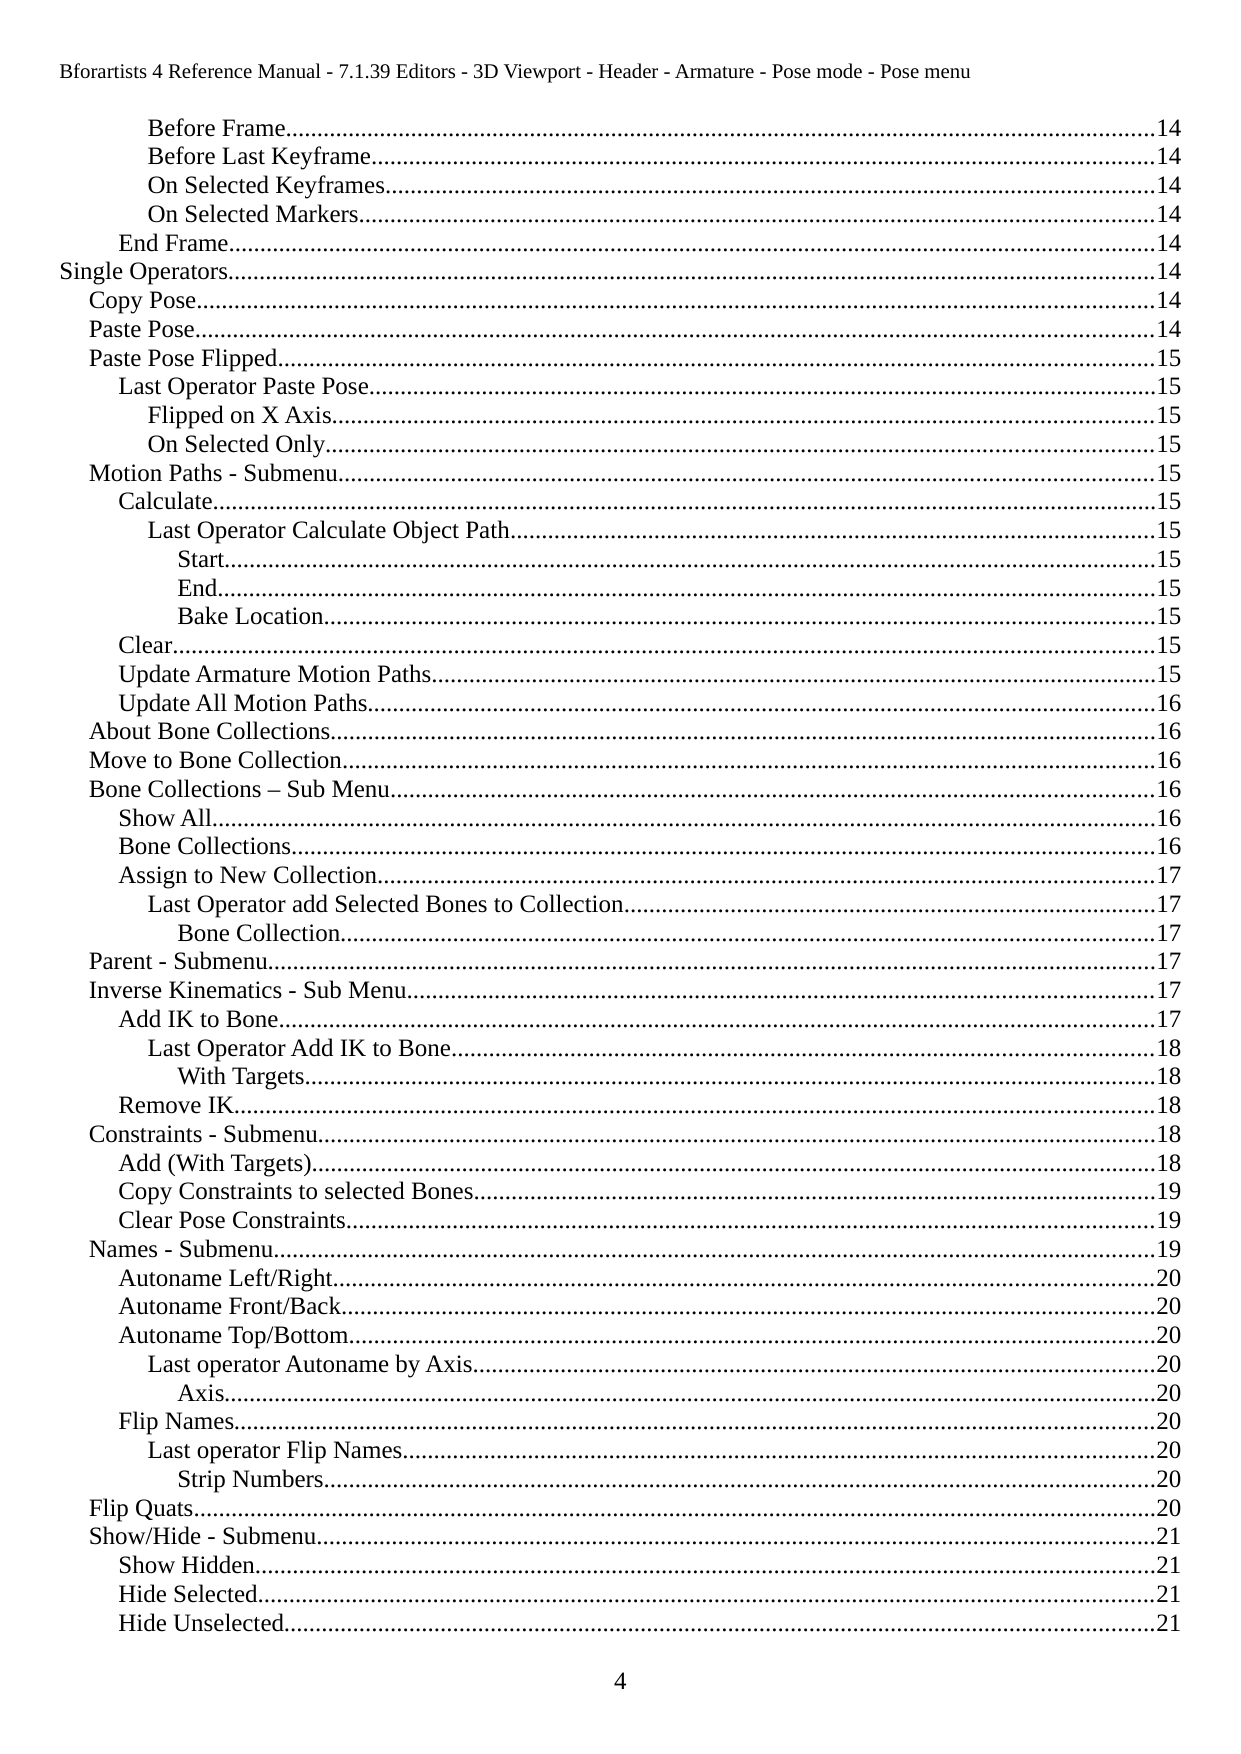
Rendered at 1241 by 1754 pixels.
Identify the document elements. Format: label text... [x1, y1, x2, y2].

text Update All Motion Paths 16 [118, 688, 1181, 716]
text Paste Pose 14 [88, 314, 1181, 343]
text Bone Collections 16 [118, 831, 1181, 860]
text Constraints - Submenu 18 [88, 1119, 1181, 1148]
text Show Hidden 21 [118, 1550, 1181, 1579]
text Calculate 15 [118, 486, 1181, 515]
text Before Last Keyframe 14 [147, 141, 1181, 170]
text Last operator Autoname by Axis 20 [147, 1349, 1181, 1378]
text On Selected Keyframes 14 [147, 170, 1181, 199]
text Flipped on X Axis 15 [147, 400, 1181, 429]
text Bone Collections – Sub Menu 16 [88, 774, 1181, 803]
text Parent - Submenu 17 [88, 946, 1181, 975]
text Hide Unselected 21 [118, 1608, 1181, 1636]
text Paste Pose Flipped 15 [88, 343, 1181, 371]
text End Frame 14 [118, 228, 1181, 256]
text Last Operator Paste Pose 15 [118, 371, 1181, 400]
text Autoname Top/Bottom 20 [118, 1320, 1181, 1349]
text End 15 [177, 573, 1181, 601]
text Last Operator Calculate Object Path 15 [147, 515, 1181, 544]
text Hide Selected 21 [118, 1579, 1181, 1608]
text Motion Paths - Submenu 15 [88, 458, 1181, 486]
text On Selected Markers 14 [147, 199, 1181, 228]
text About Bone Collections 16 [88, 716, 1181, 745]
text Clear Pose Constraints 19 [118, 1205, 1181, 1234]
text Add (With Targets) 18 [118, 1148, 1181, 1176]
text Names - Submenu 19 [88, 1234, 1181, 1263]
text Assign to New Collection 17 [118, 860, 1181, 889]
text Before Frame 14 [147, 113, 1181, 141]
text Remove IK 18 [118, 1090, 1181, 1119]
text Inverse Kinematics - Sub Menu 17 [88, 975, 1181, 1004]
text Bone Collection 17 [177, 918, 1181, 946]
text Copy Pose 14 [88, 285, 1181, 314]
text Start 15 [177, 544, 1181, 573]
text Move to Bone Collection 16 [88, 745, 1181, 774]
text Axis 20 [177, 1378, 1181, 1406]
text Last Operator add Selected Bones to Collection 17 [147, 889, 1181, 918]
text Flip Quats 20 [88, 1493, 1181, 1521]
text Add IK to Bone 17 [118, 1004, 1181, 1033]
text Flip Names 20 [118, 1406, 1181, 1435]
text Autoname Left/Right 20 [118, 1263, 1181, 1291]
text Single Operators 14 [59, 256, 1181, 285]
text Show All 16 [118, 803, 1181, 831]
text Autoname Front/Back 20 [118, 1291, 1181, 1320]
text Update Armature Motion Paths 15 [118, 659, 1181, 688]
text With Targets 18 [177, 1061, 1181, 1090]
text Last Operator Add IK to Bone 18 [147, 1033, 1181, 1061]
text Copy Constraints to selected Bones 19 [118, 1176, 1181, 1205]
text Clear 15 [118, 630, 1181, 659]
text Last operator Flip Names 20 [147, 1435, 1181, 1464]
text Strip Numbers 20 [177, 1464, 1181, 1493]
text Show/Hide - Submenu 21 [88, 1521, 1181, 1550]
text On Selected Only 15 [147, 429, 1181, 458]
text Bake Location 15 [177, 601, 1181, 630]
